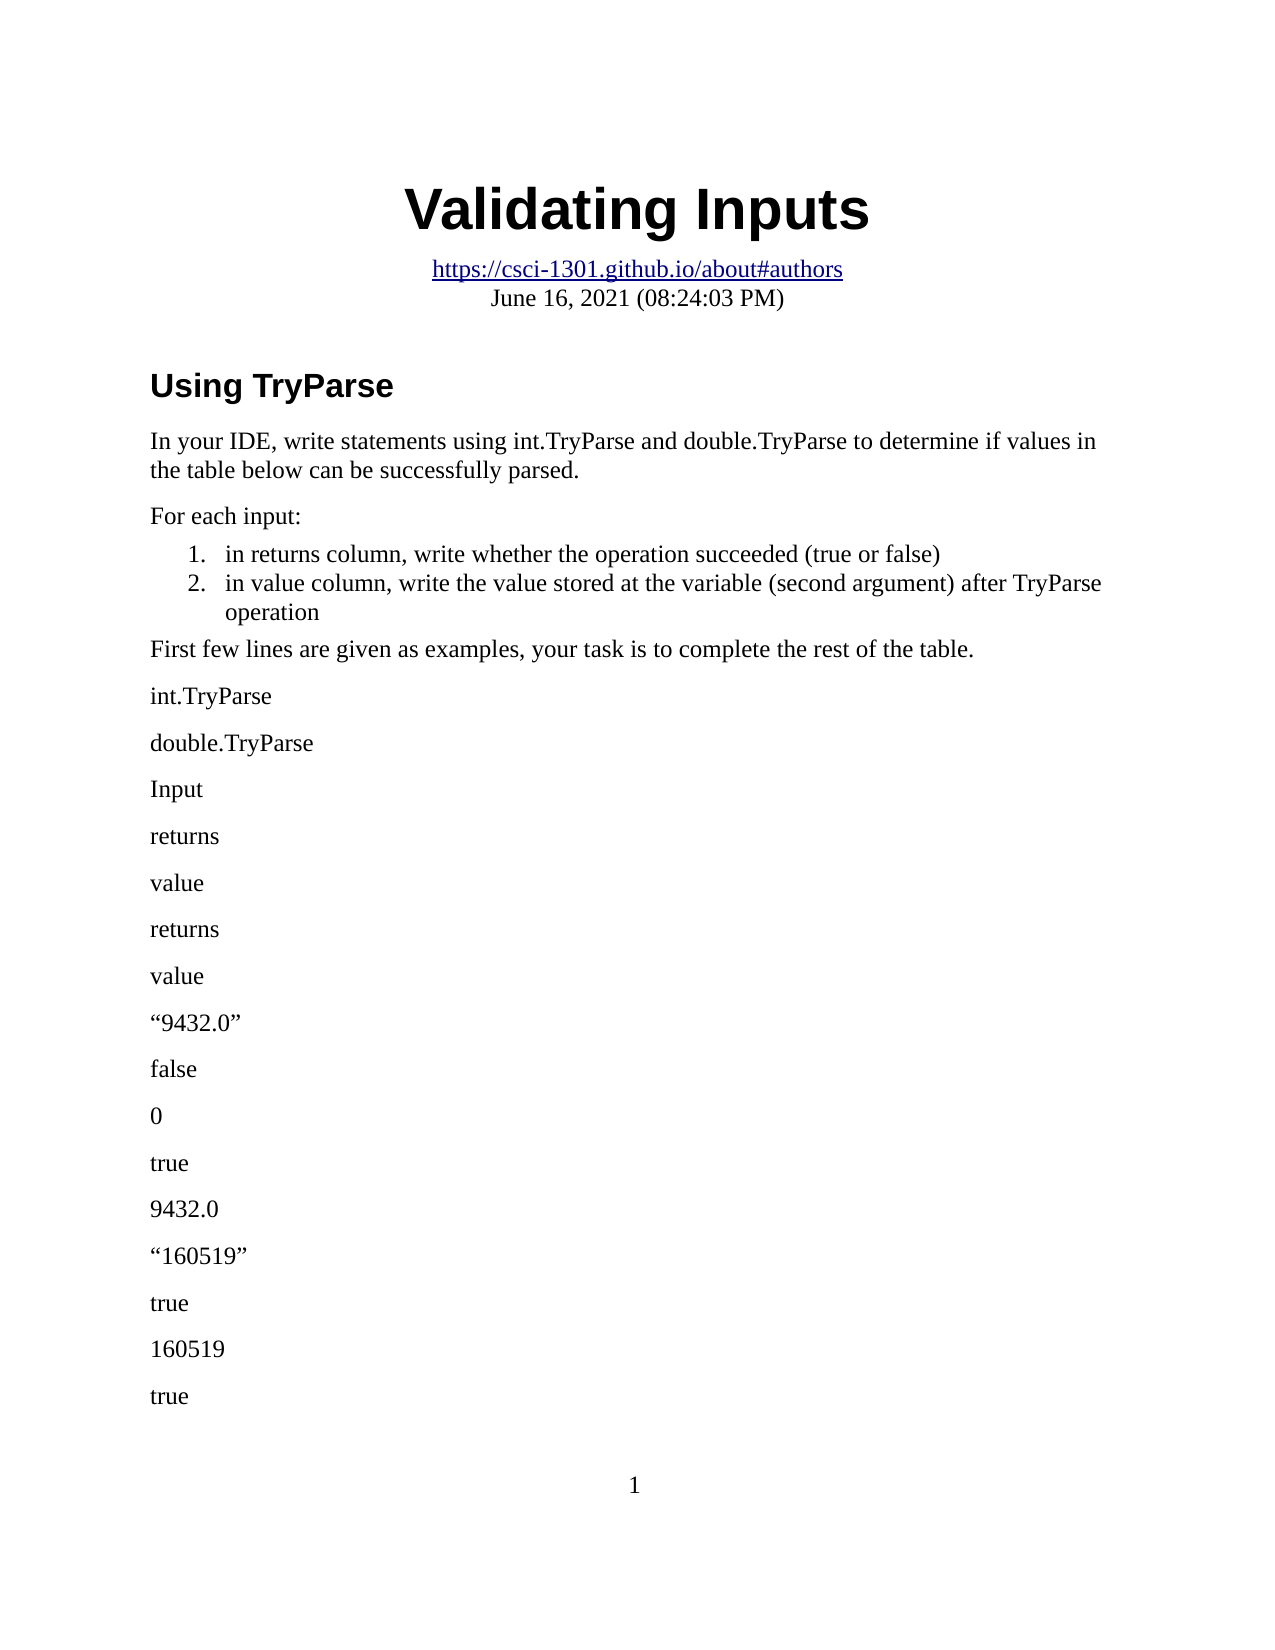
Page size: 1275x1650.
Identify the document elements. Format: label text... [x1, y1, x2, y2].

text “160519” [150, 1241, 1125, 1270]
text In your IDE, write statements using int.TryParse and double.TryParse to determine if values in the table below can be successfully parsed. [150, 426, 1125, 483]
text returns [150, 821, 1125, 850]
subtitle Using TryParse [150, 366, 1125, 404]
text First few lines are given as examples, your task is to complete the rest of the table. [150, 634, 1125, 663]
text https://csci-1301.github.io/about#authors [150, 254, 1125, 283]
text returns [150, 914, 1125, 943]
text “9432.0” [150, 1008, 1125, 1036]
text 160519 [150, 1334, 1125, 1363]
text June 16, 2021 (08:24:03 PM) [150, 283, 1125, 312]
text double.TryParse [150, 728, 1125, 756]
text true [150, 1381, 1125, 1410]
text true [150, 1148, 1125, 1176]
text int.TryParse [150, 681, 1125, 710]
text true [150, 1288, 1125, 1316]
text value [150, 868, 1125, 896]
list in returns column, write whether the operation succeeded (true or false) [187, 539, 1125, 568]
text Input [150, 774, 1125, 803]
text value [150, 961, 1125, 990]
text For each input: [150, 501, 1125, 530]
text false [150, 1054, 1125, 1083]
text 9432.0 [150, 1194, 1125, 1223]
title Validating Inputs [150, 175, 1125, 242]
text 0 [150, 1101, 1125, 1130]
list in value column, write the value stored at the variable (second argument) after TryParse operation [187, 568, 1125, 625]
